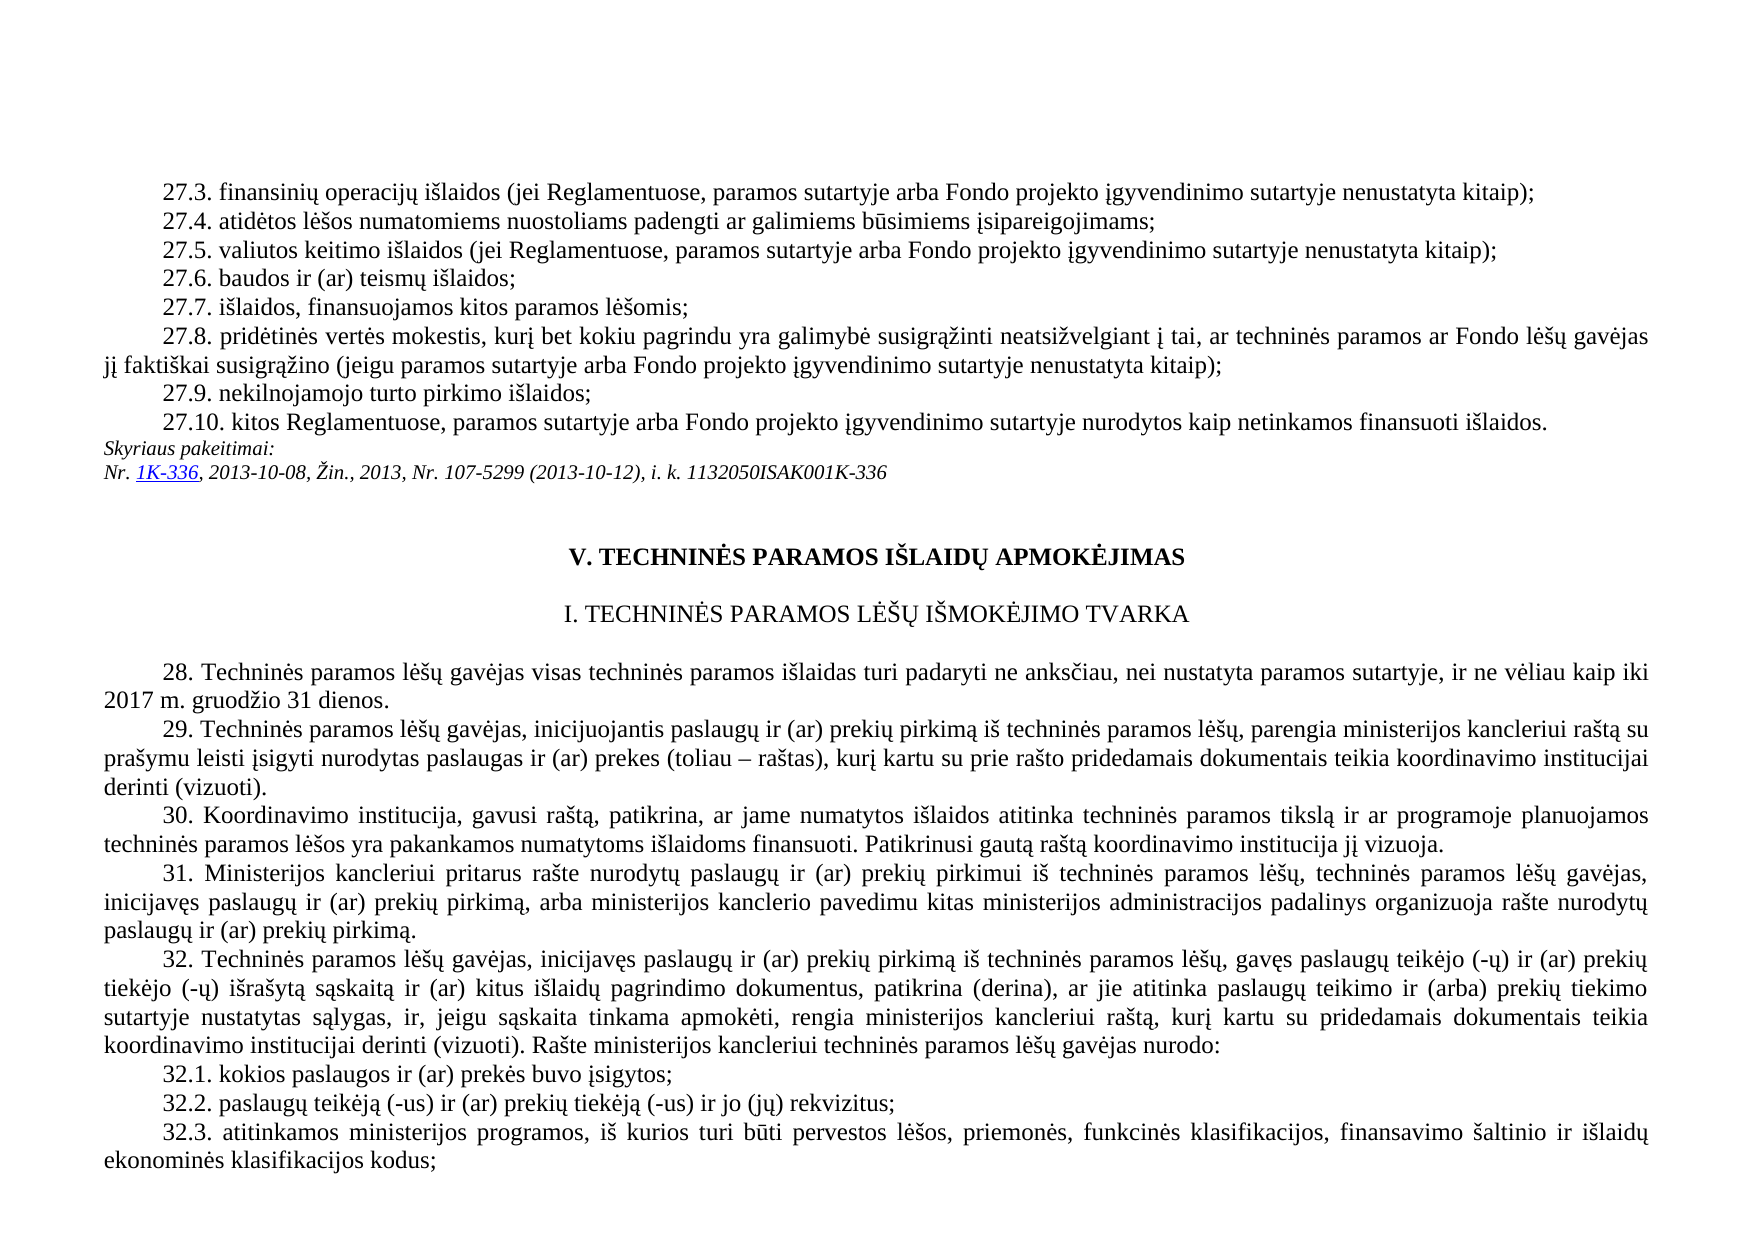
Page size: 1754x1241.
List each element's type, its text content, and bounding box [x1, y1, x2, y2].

text I. TECHNINĖS PARAMOS LĖŠŲ IŠMOKĖJIMO TVARKA [103, 599, 1651, 628]
text Nr. 1K-336, 2013-10-08, Žin., 2013, Nr. 107-5299 (2013-10-12), i. k. 1132050ISAK001K-336 [103, 460, 1651, 484]
text 32. Techninės paramos lėšų gavėjas, inicijavęs paslaugų ir (ar) prekių pirkimą iš techninės paramos lėšų, gavęs paslaugų teikėjo (-ų) ir (ar) prekių tiekėjo (-ų) išrašytą sąskaitą ir (ar) kitus išlaidų pagrindimo dokumentus, patikrina (derina), ar jie atitinka paslaugų teikimo ir (arba) prekių tiekimo sutartyje nustatytas sąlygas, ir, jeigu sąskaita tinkama apmokėti, rengia ministerijos kancleriui raštą, kurį kartu su pridedamais dokumentais teikia koordinavimo institucijai derinti (vizuoti). Rašte ministerijos kancleriui techninės paramos lėšų gavėjas nurodo: [103, 944, 1651, 1059]
text 32.1. kokios paslaugos ir (ar) prekės buvo įsigytos; [103, 1059, 1651, 1088]
text V. TECHNINĖS PARAMOS IŠLAIDŲ APMOKĖJIMAS [103, 542, 1651, 570]
text 27.7. išlaidos, finansuojamos kitos paramos lėšomis; [103, 292, 1651, 321]
text 30. Koordinavimo institucija, gavusi raštą, patikrina, ar jame numatytos išlaidos atitinka techninės paramos tikslą ir ar programoje planuojamos techninės paramos lėšos yra pakankamos numatytoms išlaidoms finansuoti. Patikrinusi gautą raštą koordinavimo institucija jį vizuoja. [103, 800, 1651, 858]
text 29. Techninės paramos lėšų gavėjas, inicijuojantis paslaugų ir (ar) prekių pirkimą iš techninės paramos lėšų, parengia ministerijos kancleriui raštą su prašymu leisti įsigyti nurodytas paslaugas ir (ar) prekes (toliau – raštas), kurį kartu su prie rašto pridedamais dokumentais teikia koordinavimo institucijai derinti (vizuoti). [103, 714, 1651, 800]
text 27.8. pridėtinės vertės mokestis, kurį bet kokiu pagrindu yra galimybė susigrąžinti neatsižvelgiant į tai, ar techninės paramos ar Fondo lėšų gavėjas jį faktiškai susigrąžino (jeigu paramos sutartyje arba Fondo projekto įgyvendinimo sutartyje nenustatyta kitaip); [103, 321, 1651, 378]
text 27.3. finansinių operacijų išlaidos (jei Reglamentuose, paramos sutartyje arba Fondo projekto įgyvendinimo sutartyje nenustatyta kitaip); [103, 177, 1651, 206]
text 32.2. paslaugų teikėją (-us) ir (ar) prekių tiekėją (-us) ir jo (jų) rekvizitus; [103, 1088, 1651, 1117]
text 27.10. kitos Reglamentuose, paramos sutartyje arba Fondo projekto įgyvendinimo sutartyje nurodytos kaip netinkamos finansuoti išlaidos. [103, 407, 1651, 436]
text Skyriaus pakeitimai: [103, 436, 1651, 460]
text 32.3. atitinkamos ministerijos programos, iš kurios turi būti pervestos lėšos, priemonės, funkcinės klasifikacijos, finansavimo šaltinio ir išlaidų ekonominės klasifikacijos kodus; [103, 1117, 1651, 1174]
text 27.9. nekilnojamojo turto pirkimo išlaidos; [103, 378, 1651, 407]
text 27.4. atidėtos lėšos numatomiems nuostoliams padengti ar galimiems būsimiems įsipareigojimams; [103, 206, 1651, 235]
text 27.6. baudos ir (ar) teismų išlaidos; [103, 263, 1651, 292]
text 31. Ministerijos kancleriui pritarus rašte nurodytų paslaugų ir (ar) prekių pirkimui iš techninės paramos lėšų, techninės paramos lėšų gavėjas, inicijavęs paslaugų ir (ar) prekių pirkimą, arba ministerijos kanclerio pavedimu kitas ministerijos administracijos padalinys organizuoja rašte nurodytų paslaugų ir (ar) prekių pirkimą. [103, 858, 1651, 944]
text 27.5. valiutos keitimo išlaidos (jei Reglamentuose, paramos sutartyje arba Fondo projekto įgyvendinimo sutartyje nenustatyta kitaip); [103, 235, 1651, 263]
text 28. Techninės paramos lėšų gavėjas visas techninės paramos išlaidas turi padaryti ne anksčiau, nei nustatyta paramos sutartyje, ir ne vėliau kaip iki 2017 m. gruodžio 31 dienos. [103, 657, 1651, 714]
